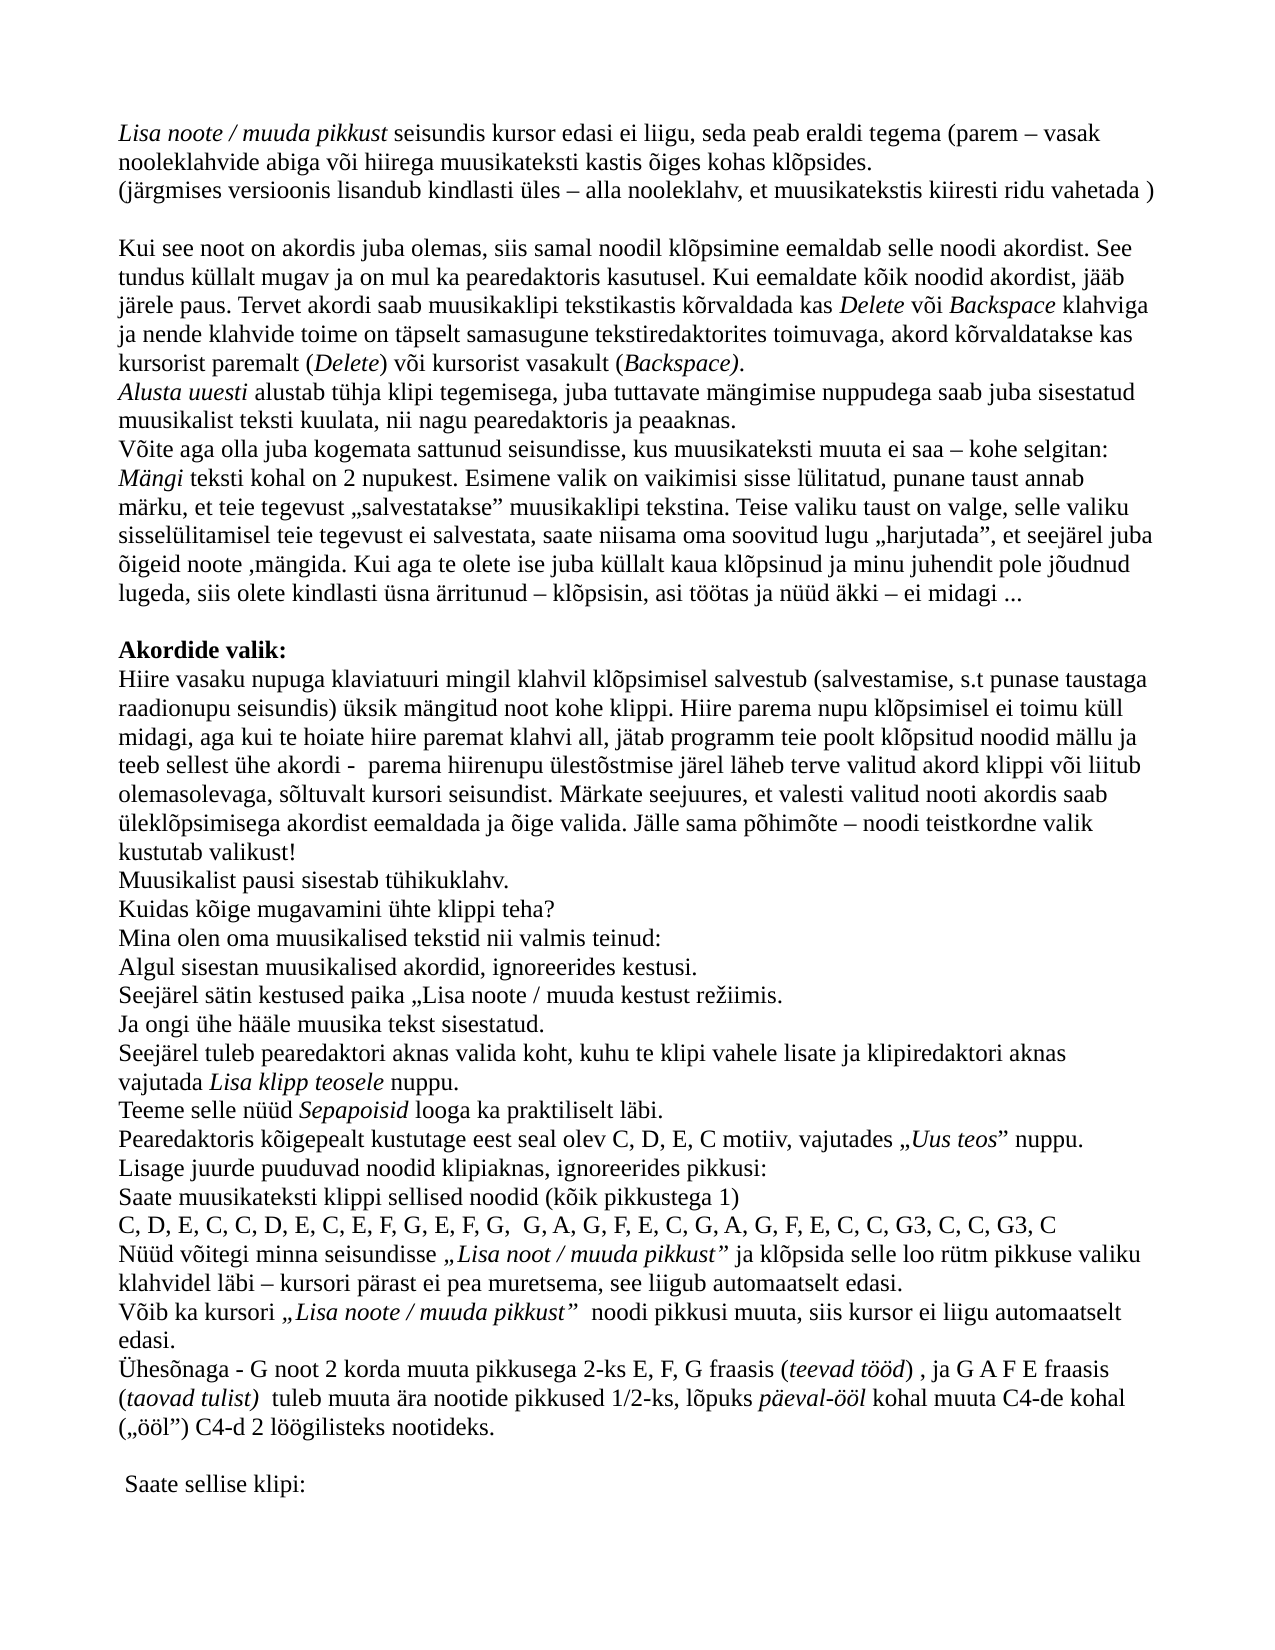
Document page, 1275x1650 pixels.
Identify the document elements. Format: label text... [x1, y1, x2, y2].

text Algul sisestan muusikalised akordid, ignoreerides kestusi. Seejärel sätin kestused paika „Lisa noote / muuda kestust režiimis. [118, 952, 1157, 1009]
text Pearedaktoris kõigepealt kustutage eest seal olev C, D, E, C motiiv, vajutades „Uus teos” nuppu. [118, 1124, 1157, 1153]
text Nüüd võitegi minna seisundisse „Lisa noot / muuda pikkust” ja klõpsida selle loo rütm pikkuse valiku klahvidel läbi – kursori pärast ei pea muretsema, see liigub automaatselt edasi. [118, 1239, 1157, 1297]
text Muusikalist pausi sisestab tühikuklahv. [118, 866, 1157, 894]
text Akordide valik: [118, 607, 1157, 664]
text Kui see noot on akordis juba olemas, siis samal noodil klõpsimine eemaldab selle noodi akordist. See tundus küllalt mugav ja on mul ka pearedaktoris kasutusel. Kui eemaldate kõik noodid akordist, jääb järele paus. Tervet akordi saab muusikaklipi tekstikastis kõrvaldada kas Delete või Backspace klahviga ja nende klahvide toime on täpselt samasugune tekstiredaktorites toimuvaga, akord kõrvaldatakse kas kursorist paremalt (Delete) või kursorist vasakult (Backspace). Alusta uuesti alustab tühja klipi tegemisega, juba tuttavate mängimise nuppudega saab juba sisestatud muusikalist teksti kuulata, nii nagu pearedaktoris ja peaaknas. [118, 233, 1157, 434]
text Lisage juurde puuduvad noodid klipiaknas, ignoreerides pikkusi: Saate muusikateksti klippi sellised noodid (kõik pikkustega 1) [118, 1153, 1157, 1211]
text Võite aga olla juba kogemata sattunud seisundisse, kus muusikateksti muuta ei saa – kohe selgitan: Mängi teksti kohal on 2 nupukest. Esimene valik on vaikimisi sisse lülitatud, punane taust annab märku, et teie tegevust „salvestatakse” muusikaklipi tekstina. Teise valiku taust on valge, selle valiku sisselülitamisel teie tegevust ei salvestata, saate niisama oma soovitud lugu „harjutada”, et seejärel juba õigeid noote ,mängida. Kui aga te olete ise juba küllalt kaua klõpsinud ja minu juhendit pole jõudnud lugeda, siis olete kindlasti üsna ärritunud – klõpsisin, asi töötas ja nüüd äkki – ei midagi ... [118, 434, 1157, 607]
text Võib ka kursori „Lisa noote / muuda pikkust” noodi pikkusi muuta, siis kursor ei liigu automaatselt edasi. Ühesõnaga - G noot 2 korda muuta pikkusega 2-ks E, F, G fraasis (teevad tööd) , ja G A F E fraasis (taovad tulist) tuleb muuta ära nootide pikkused 1/2-ks, lõpuks päeval-ööl kohal muuta C4-de kohal („ööl”) C4-d 2 löögilisteks nootideks. [118, 1297, 1157, 1441]
text Teeme selle nüüd Sepapoisid looga ka praktiliselt läbi. [118, 1096, 1157, 1124]
text Lisa noote / muuda pikkust seisundis kursor edasi ei liigu, seda peab eraldi tegema (parem – vasak nooleklahvide abiga või hiirega muusikateksti kastis õiges kohas klõpsides. (järgmises versioonis lisandub kindlasti üles – alla nooleklahv, et muusikatekstis kiiresti ridu vahetada ) [118, 118, 1157, 204]
text Kuidas kõige mugavamini ühte klippi teha? Mina olen oma muusikalised tekstid nii valmis teinud: [118, 894, 1157, 952]
text Ja ongi ühe hääle muusika tekst sisestatud. Seejärel tuleb pearedaktori aknas valida koht, kuhu te klipi vahele lisate ja klipiredaktori aknas vajutada Lisa klipp teosele nuppu. [118, 1009, 1157, 1096]
text Hiire vasaku nupuga klaviatuuri mingil klahvil klõpsimisel salvestub (salvestamise, s.t punase taustaga raadionupu seisundis) üksik mängitud noot kohe klippi. Hiire parema nupu klõpsimisel ei toimu küll midagi, aga kui te hoiate hiire paremat klahvi all, jätab programm teie poolt klõpsitud noodid mällu ja teeb sellest ühe akordi - parema hiirenupu ülestõstmise järel läheb terve valitud akord klippi või liitub olemasolevaga, sõltuvalt kursori seisundist. Märkate seejuures, et valesti valitud nooti akordis saab üleklõpsimisega akordist eemaldada ja õige valida. Jälle sama põhimõte – noodi teistkordne valik kustutab valikust! [118, 664, 1157, 866]
text Saate sellise klipi: [118, 1469, 1157, 1498]
text C, D, E, C, C, D, E, C, E, F, G, E, F, G, G, A, G, F, E, C, G, A, G, F, E, C, C, G3, C, C, G3, C [118, 1211, 1157, 1239]
